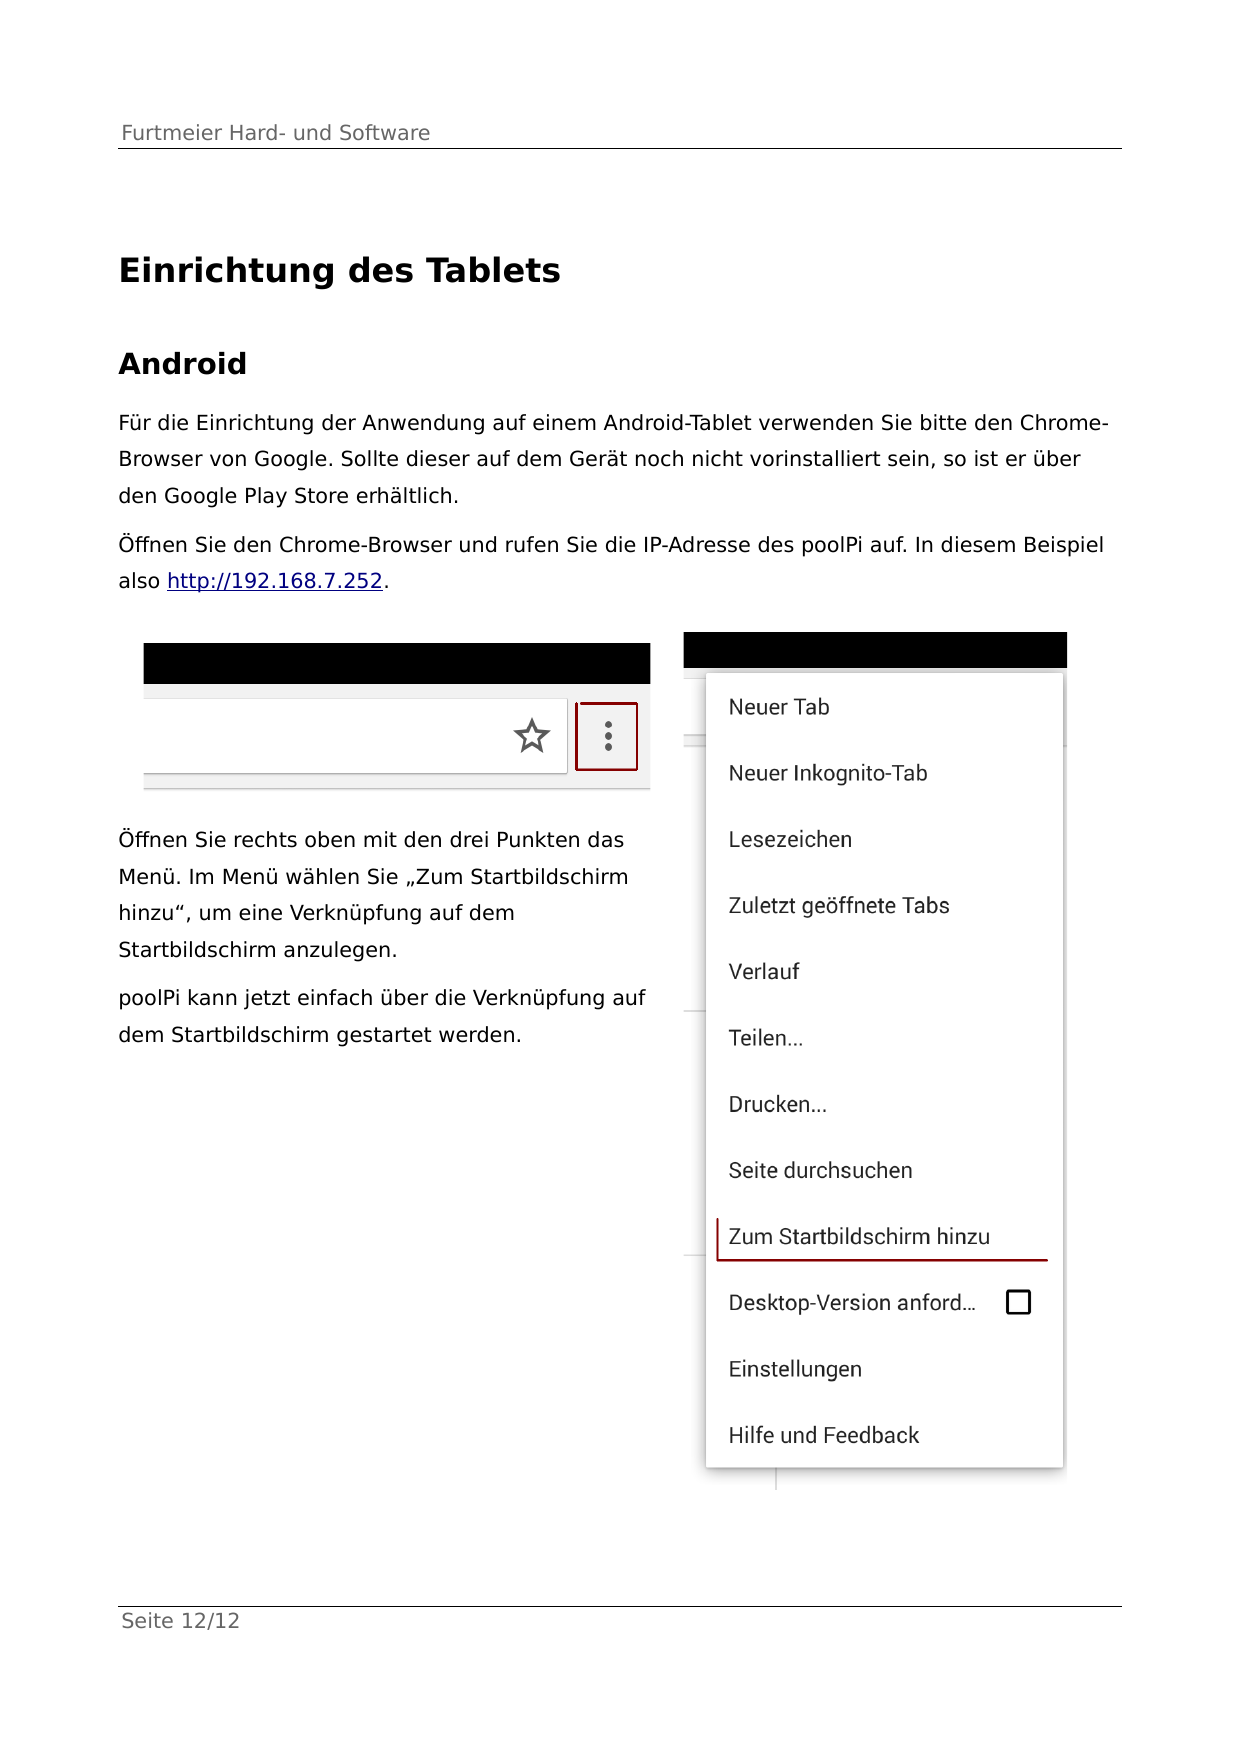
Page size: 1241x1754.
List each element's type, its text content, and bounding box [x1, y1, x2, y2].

text Öffnen Sie den Chrome-Browser und rufen Sie die IP-Adresse des poolPi auf. In diesem Beispiel also http://192.168.7.252. [118, 533, 1122, 593]
text poolPi kann jetzt einfach über die Verknüpfung auf dem Startbildschirm gestartet werden. [118, 986, 683, 1047]
subtitle Einrichtung des Tablets [118, 252, 1122, 291]
picture [143, 643, 651, 811]
text Öffnen Sie rechts oben mit den drei Punkten das Menü. Im Menü wählen Sie „Zum Startbildschirm hinzu“, um eine Verknüpfung auf dem Startbildschirm anzulegen. [118, 618, 1122, 962]
subtitle Android [118, 348, 1122, 382]
text Für die Einrichtung der Anwendung auf einem Android-Tablet verwenden Sie bitte den Chrome-Browser von Google. Sollte dieser auf dem Gerät noch nicht vorinstalliert sein, so ist er über den Google Play Store erhältlich. [118, 411, 1122, 508]
picture [683, 632, 1068, 1490]
text [1068, 986, 1122, 1047]
